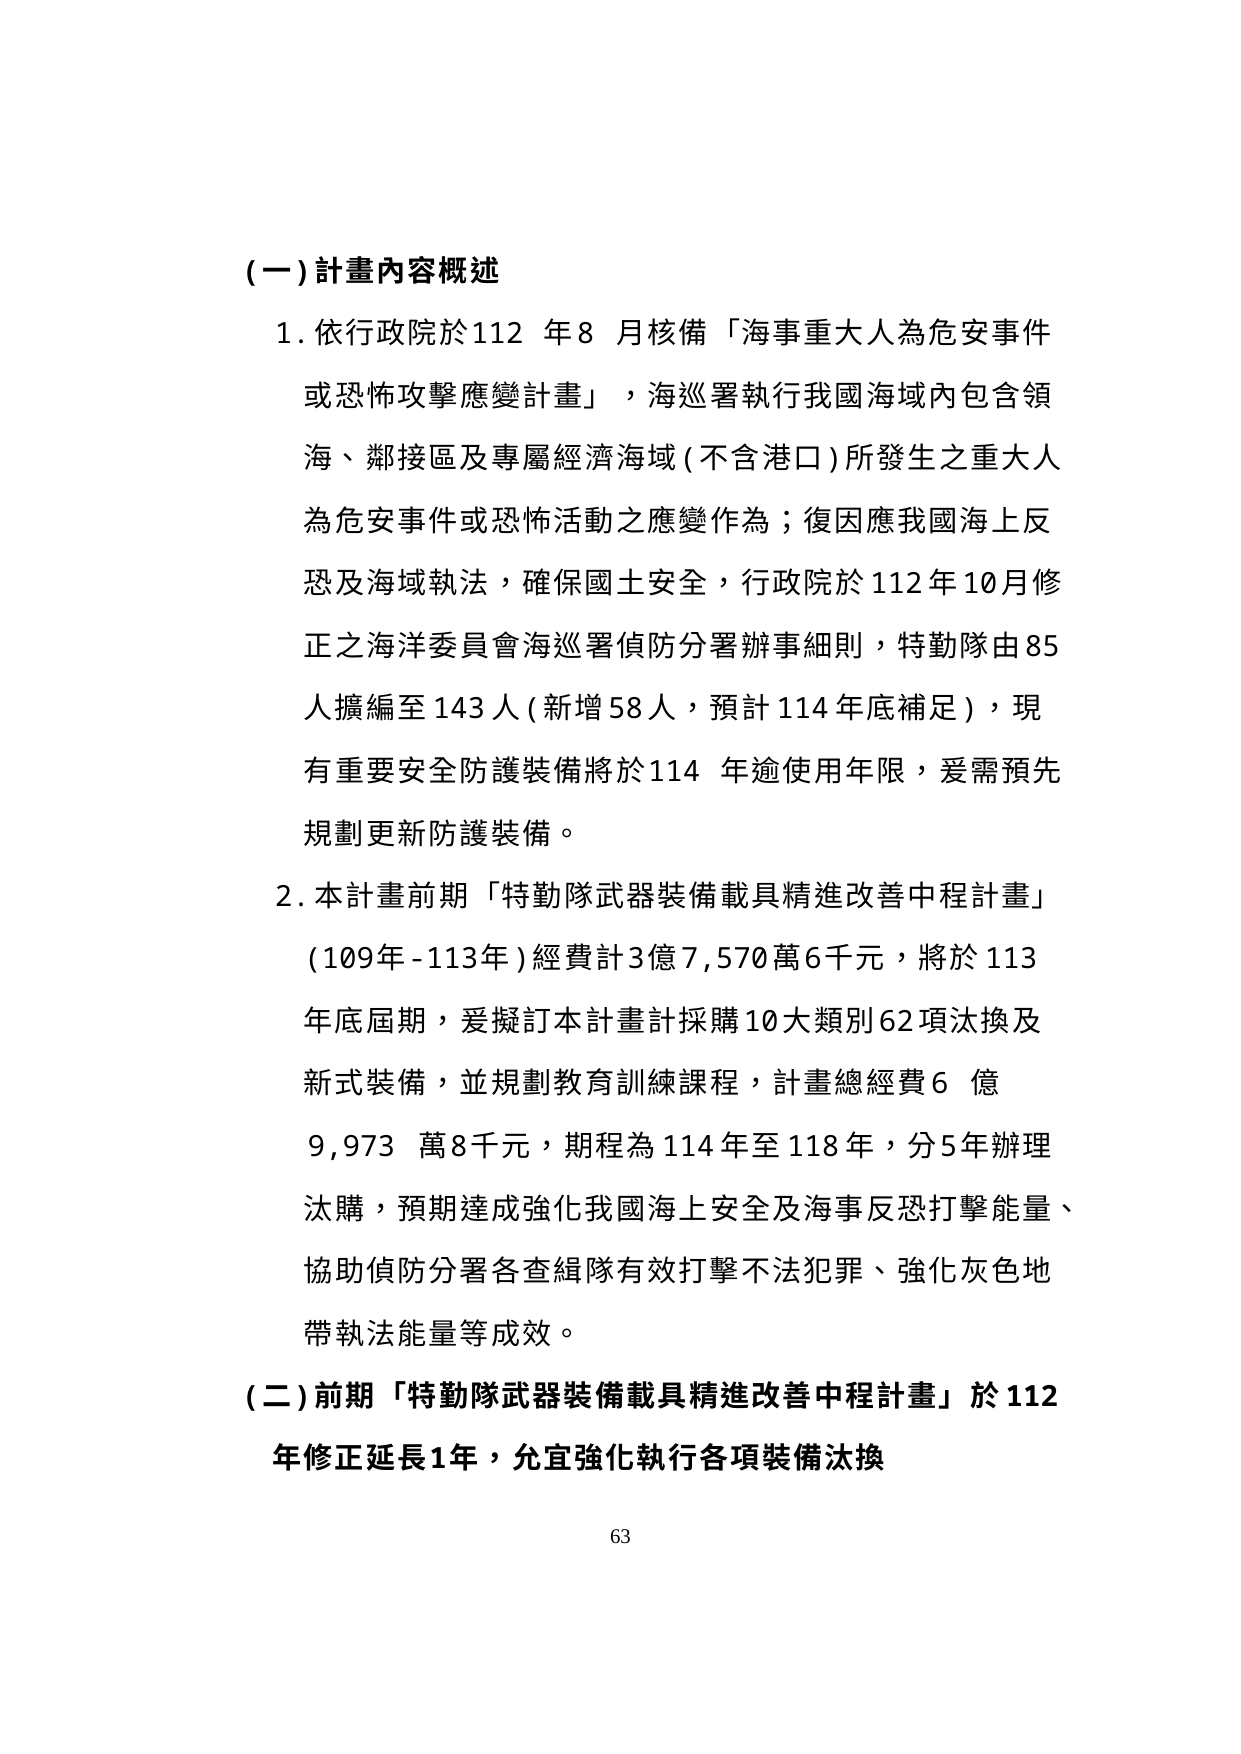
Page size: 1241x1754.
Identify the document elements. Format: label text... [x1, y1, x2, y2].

text (一)計畫內容概述 [236, 227, 1063, 290]
text (二)前期「特勤隊武器裝備載具精進改善中程計畫」於112年修正延長1年，允宜強化執行各項裝備汰換 [236, 1352, 1063, 1477]
text 2.本計畫前期「特勤隊武器裝備載具精進改善中程計畫」(109年-113年)經費計3億7,570萬6千元，將於113年底屆期，爰擬訂本計畫計採購10大類別62項汰換及新式裝備，並規劃教育訓練課程，計畫總經費6 億9,973 萬8千元，期程為114年至118年，分5年辦理汰購，預期達成強化我國海上安全及海事反恐打擊能量、協助偵防分署各查緝隊有效打擊不法犯罪、強化灰色地帶執法能量等成效。 [266, 852, 1063, 1352]
text 1.依行政院於112 年8 月核備「海事重大人為危安事件或恐怖攻擊應變計畫」，海巡署執行我國海域內包含領海、鄰接區及專屬經濟海域(不含港口)所發生之重大人為危安事件或恐怖活動之應變作為；復因應我國海上反恐及海域執法，確保國土安全，行政院於112年10月修正之海洋委員會海巡署偵防分署辦事細則，特勤隊由85人擴編至143人(新增58人，預計114年底補足)，現有重要安全防護裝備將於114 年逾使用年限，爰需預先規劃更新防護裝備。 [266, 290, 1063, 852]
